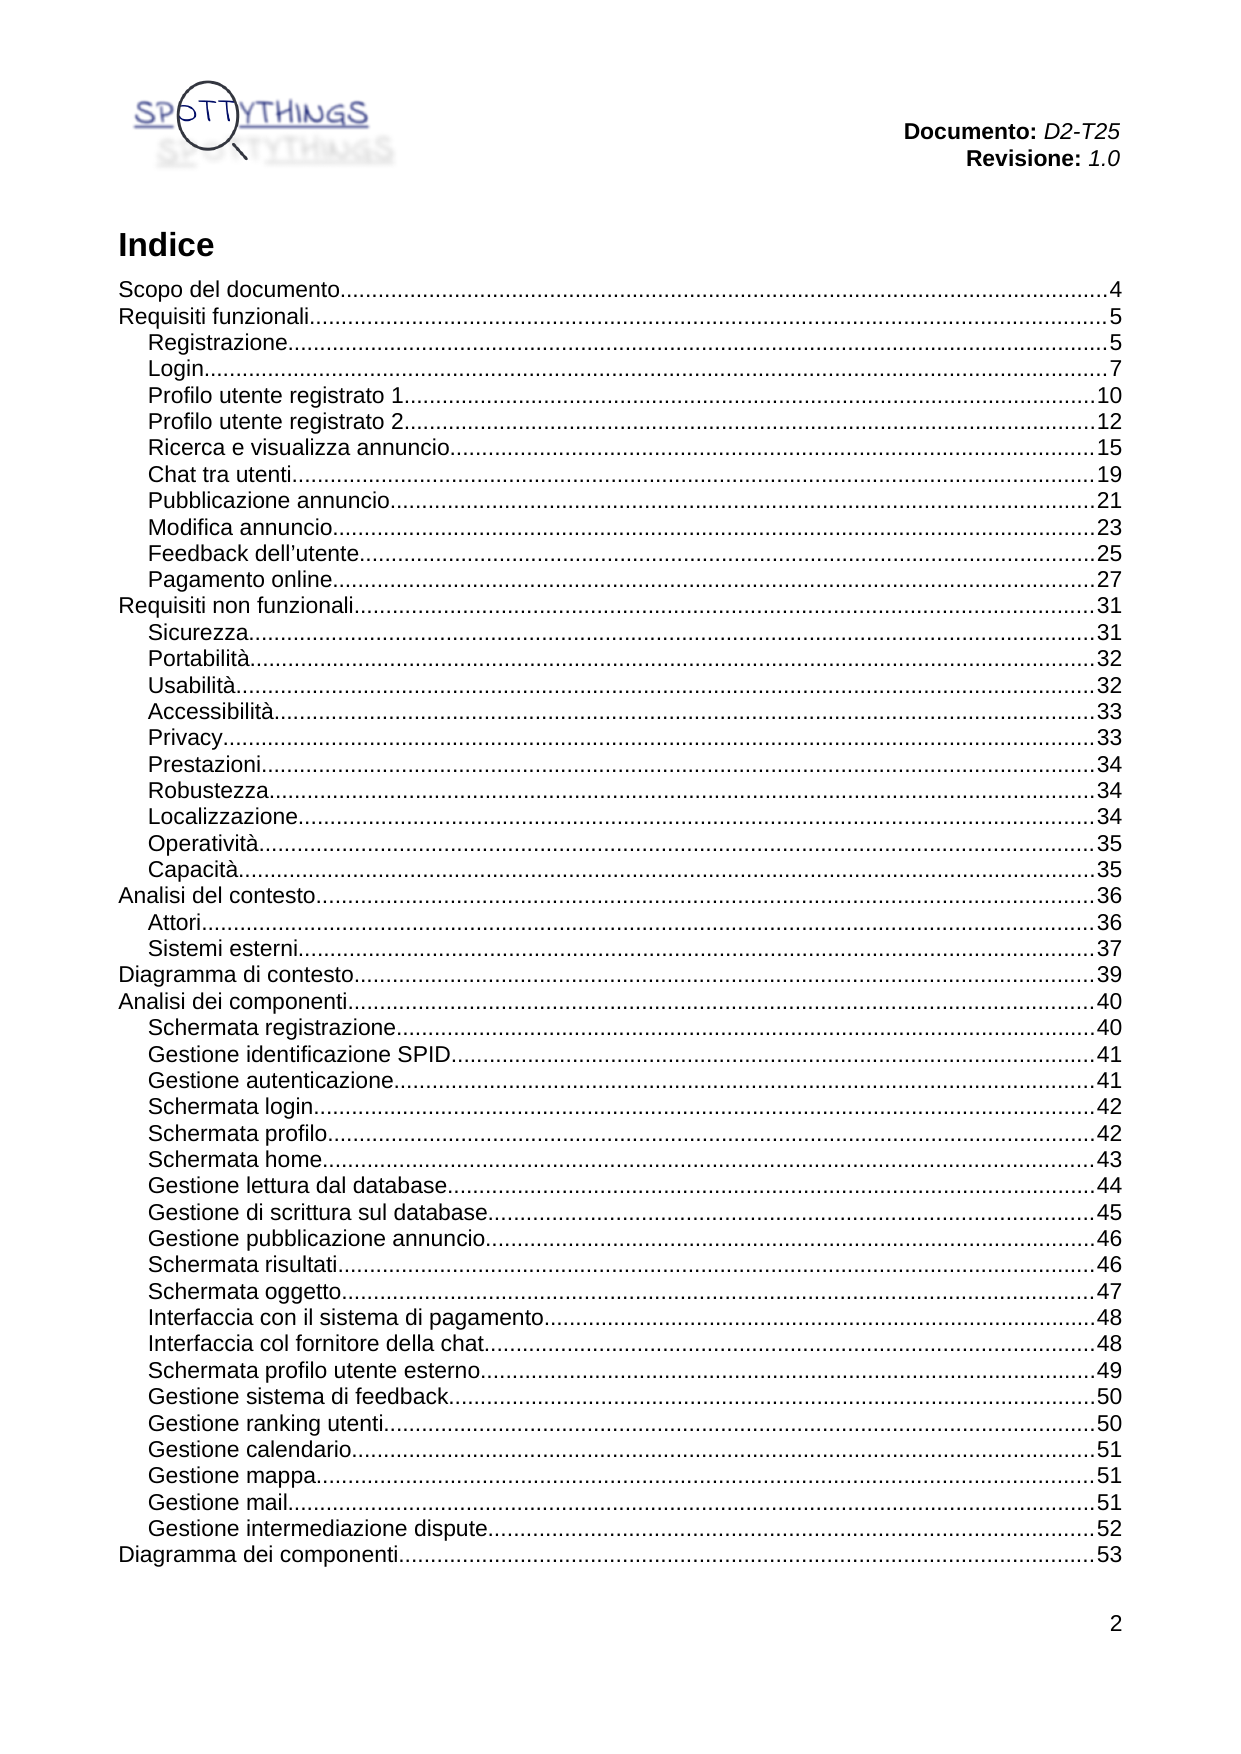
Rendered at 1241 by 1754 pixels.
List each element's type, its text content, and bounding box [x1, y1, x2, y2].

text Analisi del contesto 36 [118, 882, 1122, 909]
text Gestione sistema di feedback 50 [148, 1383, 1122, 1409]
text Attori 36 [148, 909, 1122, 935]
text Gestione pubblicazione annuncio 46 [148, 1225, 1122, 1251]
text Schermata profilo 42 [148, 1119, 1122, 1146]
text Accessibilità 33 [148, 698, 1122, 724]
text Sicurezza 31 [148, 619, 1122, 645]
text Gestione lettura dal database 44 [148, 1172, 1122, 1199]
text Gestione autenticazione 41 [148, 1067, 1122, 1093]
text Capacità 35 [148, 856, 1122, 882]
picture [123, 73, 399, 187]
text Interfaccia col fornitore della chat 48 [148, 1330, 1122, 1357]
text Diagramma di contesto 39 [118, 961, 1122, 988]
text Gestione mappa 51 [148, 1462, 1122, 1488]
text Profilo utente registrato 2 12 [148, 408, 1122, 434]
subtitle Indice [118, 225, 1122, 264]
text Operatività 35 [148, 830, 1122, 856]
text Pagamento online 27 [148, 566, 1122, 592]
text Pubblicazione annuncio 21 [148, 487, 1122, 513]
text Gestione ranking utenti 50 [148, 1409, 1122, 1436]
text Scopo del documento 4 [118, 276, 1122, 303]
text Gestione identificazione SPID 41 [148, 1041, 1122, 1067]
text Schermata home 43 [148, 1146, 1122, 1172]
text Privacy 33 [148, 724, 1122, 751]
text Schermata profilo utente esterno 49 [148, 1357, 1122, 1383]
text Feedback dell’utente 25 [148, 540, 1122, 566]
text Profilo utente registrato 1 10 [148, 382, 1122, 408]
text Gestione calendario 51 [148, 1436, 1122, 1462]
text Chat tra utenti 19 [148, 461, 1122, 487]
text Modifica annuncio 23 [148, 513, 1122, 540]
text Gestione mail 51 [148, 1488, 1122, 1515]
text Ricerca e visualizza annuncio 15 [148, 434, 1122, 461]
text Prestazioni 34 [148, 751, 1122, 777]
text Interfaccia con il sistema di pagamento 48 [148, 1304, 1122, 1330]
text Diagramma dei componenti 53 [118, 1541, 1122, 1568]
text Requisiti non funzionali 31 [118, 592, 1122, 619]
text Usabilità 32 [148, 672, 1122, 698]
text Registrazione 5 [148, 329, 1122, 355]
text Schermata oggetto 47 [148, 1278, 1122, 1304]
text Robustezza 34 [148, 777, 1122, 803]
text Analisi dei componenti 40 [118, 988, 1122, 1014]
text Localizzazione 34 [148, 803, 1122, 830]
text Portabilità 32 [148, 645, 1122, 672]
text Sistemi esterni 37 [148, 935, 1122, 961]
text Schermata risultati 46 [148, 1251, 1122, 1278]
text Schermata registrazione 40 [148, 1014, 1122, 1041]
text Login 7 [148, 355, 1122, 382]
text Gestione di scrittura sul database 45 [148, 1199, 1122, 1225]
text Schermata login 42 [148, 1093, 1122, 1119]
text Gestione intermediazione dispute 52 [148, 1515, 1122, 1541]
text Requisiti funzionali 5 [118, 303, 1122, 329]
